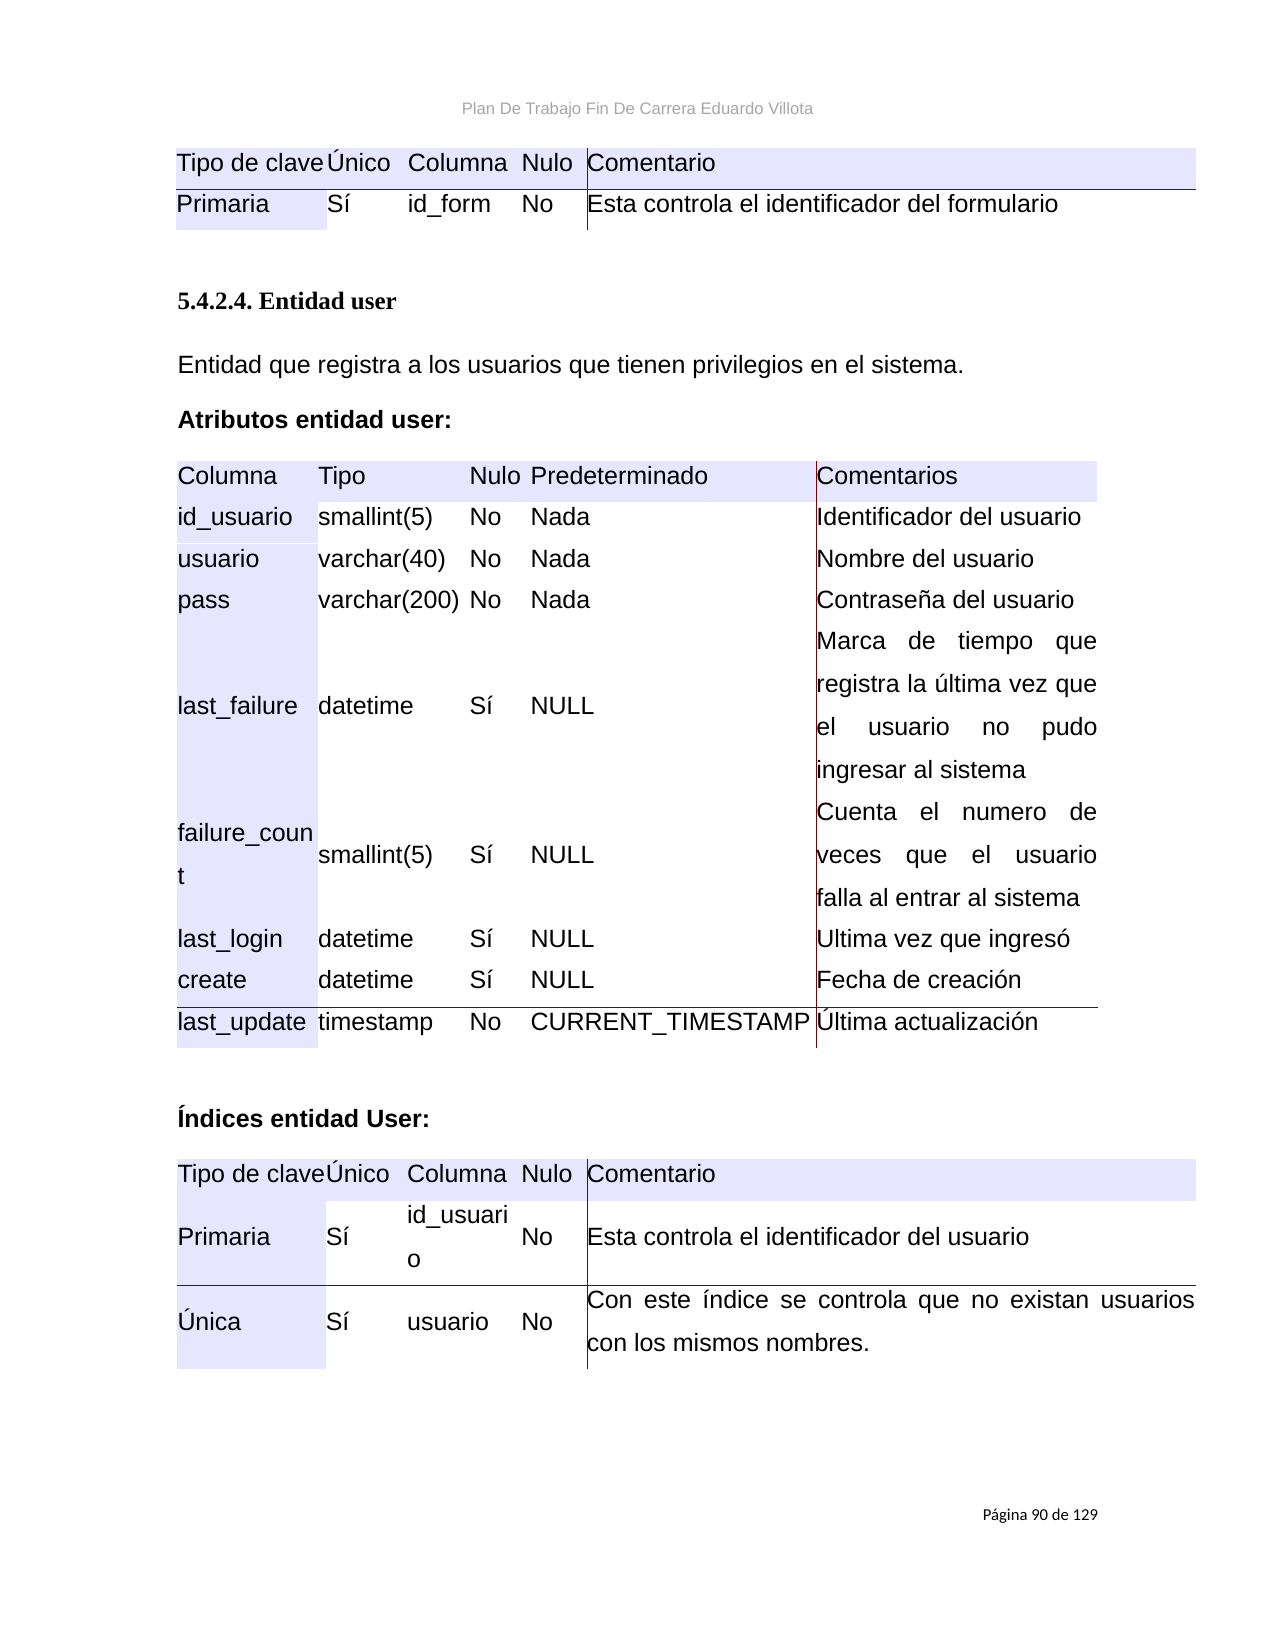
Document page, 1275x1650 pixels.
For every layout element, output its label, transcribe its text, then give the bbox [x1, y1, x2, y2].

table_cell varchar(40) [318, 544, 469, 585]
table_header Tipo de clave [176, 148, 327, 189]
table_cell Única [177, 1286, 326, 1369]
table_cell NULL [530, 924, 816, 965]
table_cell Con este índice se controla que no existan usuarios con los mismos nombres. [588, 1286, 1196, 1369]
table_header Columna [408, 148, 521, 189]
table_cell Sí [469, 924, 530, 965]
table_cell datetime [318, 626, 469, 797]
table_cell Nada [530, 585, 816, 626]
table_header Comentario [588, 148, 1196, 189]
table_header Columna [177, 461, 318, 502]
table_cell No [521, 190, 587, 230]
table_cell NULL [530, 626, 816, 797]
table_cell Sí [327, 190, 408, 230]
table_cell Primaria [177, 1201, 326, 1285]
table_cell Cuenta el numero de veces que el usuario falla al entrar al sistema [817, 797, 1097, 924]
table_header Tipo [318, 461, 469, 502]
table_cell No [469, 1008, 530, 1048]
table_cell varchar(200) [318, 585, 469, 626]
table_header Predeterminado [530, 461, 816, 502]
table_cell Sí [326, 1286, 407, 1369]
table_header Nulo [521, 1159, 587, 1201]
table_cell smallint(5) [318, 502, 469, 543]
table_cell No [521, 1201, 587, 1285]
table_cell Sí [469, 626, 530, 797]
table_cell Sí [469, 797, 530, 924]
table_cell Identificador del usuario [817, 502, 1097, 543]
table_header Único [327, 148, 408, 189]
table_cell Sí [469, 965, 530, 1007]
table_cell failure_count [177, 797, 318, 924]
table_cell Contraseña del usuario [817, 585, 1097, 626]
table_cell No [469, 544, 530, 585]
table_header Nulo [521, 148, 587, 189]
table_cell No [469, 585, 530, 626]
table_header Comentarios [817, 461, 1097, 502]
table_cell Marca de tiempo que registra la última vez que el usuario no pudo ingresar al sistema [817, 626, 1097, 797]
table_cell Esta controla el identificador del formulario [588, 190, 1196, 230]
table_cell usuario [407, 1286, 521, 1369]
table_cell CURRENT_TIMESTAMP [530, 1008, 816, 1048]
table_cell create [177, 965, 318, 1007]
table_cell No [521, 1286, 587, 1369]
table_cell Última actualización [817, 1008, 1097, 1048]
table_cell Fecha de creación [817, 965, 1097, 1007]
table_cell Sí [326, 1201, 407, 1285]
text Entidad que registra a los usuarios que tienen privilegios en el sistema. [177, 350, 1098, 378]
table_cell smallint(5) [318, 797, 469, 924]
table_cell usuario [177, 544, 318, 585]
table_cell pass [177, 585, 318, 626]
table_header Comentario [588, 1159, 1196, 1201]
text 5.4.2.4. Entidad user [177, 286, 1098, 314]
table_header Tipo de clave [177, 1159, 326, 1201]
table_cell datetime [318, 924, 469, 965]
table_cell Ultima vez que ingresó [817, 924, 1097, 965]
table_cell datetime [318, 965, 469, 1007]
table_cell id_form [408, 190, 521, 230]
table_cell Nombre del usuario [817, 544, 1097, 585]
text Índices entidad User: [177, 1104, 1098, 1132]
table_cell last_update [177, 1008, 318, 1048]
table_cell id_usuario [407, 1201, 521, 1285]
table_cell Nada [530, 502, 816, 543]
table_cell NULL [530, 965, 816, 1007]
table_cell NULL [530, 797, 816, 924]
table_header Nulo [469, 461, 530, 502]
table_cell id_usuario [177, 502, 318, 543]
table_cell Nada [530, 544, 816, 585]
table_header Único [326, 1159, 407, 1201]
table_cell Primaria [176, 190, 327, 230]
text Atributos entidad user: [177, 405, 1098, 434]
table_header Columna [407, 1159, 521, 1201]
table_cell Esta controla el identificador del usuario [588, 1201, 1196, 1285]
table_cell timestamp [318, 1008, 469, 1048]
table_cell last_failure [177, 626, 318, 797]
table_cell No [469, 502, 530, 543]
table_cell last_login [177, 924, 318, 965]
